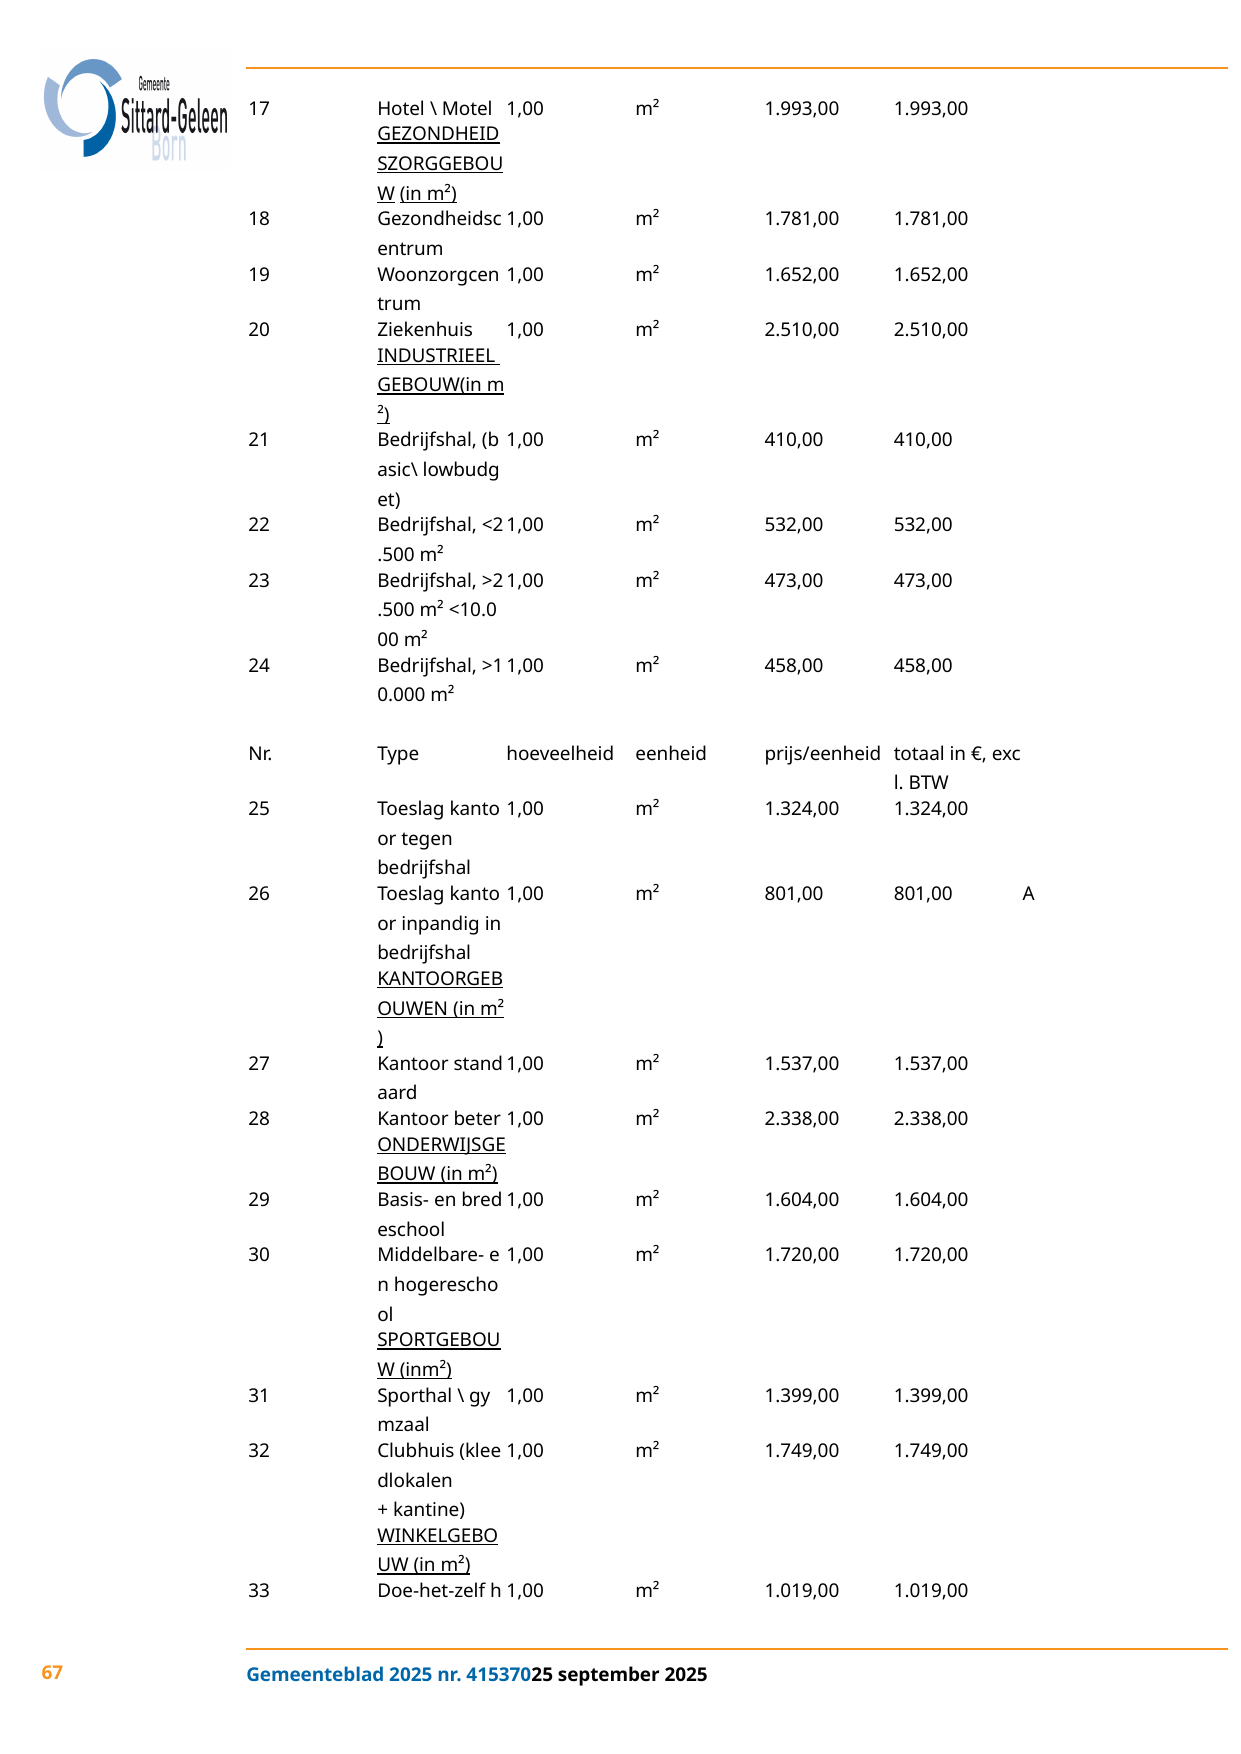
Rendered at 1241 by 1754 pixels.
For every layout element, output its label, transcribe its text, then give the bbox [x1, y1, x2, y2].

table_cell m² [635, 1437, 764, 1522]
table_cell 2.338,00 [894, 1105, 1022, 1131]
table_cell Hotel \ Motel [377, 95, 506, 121]
table_cell [248, 1131, 377, 1186]
table_cell 1.537,00 [764, 1050, 893, 1105]
table_cell Toeslag kantoor tegen bedrijfshal [377, 795, 506, 880]
table_cell 1,00 [506, 1578, 635, 1603]
table_cell [894, 1327, 1022, 1382]
table_header Type [377, 740, 506, 795]
table_cell 1,00 [506, 205, 635, 261]
table_cell [1023, 567, 1152, 652]
table_cell 1,00 [506, 1050, 635, 1105]
table_cell 23 [248, 567, 377, 652]
table_cell [764, 121, 893, 205]
table_cell 410,00 [764, 427, 893, 512]
table_cell [506, 1131, 635, 1186]
table_cell [1023, 121, 1152, 205]
table_cell [635, 1522, 764, 1577]
table_cell [1023, 652, 1152, 707]
table_cell 1,00 [506, 316, 635, 342]
table_cell 19 [248, 261, 377, 316]
table_cell [894, 121, 1022, 205]
table_cell Basis- en bredeschool [377, 1186, 506, 1242]
table_cell 1,00 [506, 427, 635, 512]
table_header hoeveelheid [506, 740, 635, 795]
table_cell m² [635, 261, 764, 316]
table_cell Kantoor standaard [377, 1050, 506, 1105]
table_cell 26 [248, 880, 377, 965]
table_cell m² [635, 1578, 764, 1603]
table_cell 473,00 [764, 567, 893, 652]
table_cell [506, 1327, 635, 1382]
table_cell [1023, 1105, 1152, 1131]
table_cell 1,00 [506, 512, 635, 567]
table_cell 21 [248, 427, 377, 512]
table_cell 1.652,00 [894, 261, 1022, 316]
picture [41, 47, 231, 172]
table_cell [1023, 261, 1152, 316]
table_cell 1,00 [506, 1186, 635, 1242]
table_cell m² [635, 512, 764, 567]
table_cell m² [635, 567, 764, 652]
table_cell Bedrijfshal, <2.500 m² [377, 512, 506, 567]
table_cell 1.781,00 [894, 205, 1022, 261]
table_header totaal in €, excl. BTW [894, 740, 1022, 795]
table_cell 25 [248, 795, 377, 880]
table_cell Gezondheidscentrum [377, 205, 506, 261]
table_cell 24 [248, 652, 377, 707]
table_cell Bedrijfshal, >10.000 m² [377, 652, 506, 707]
table_cell [1023, 1522, 1152, 1577]
table_cell [764, 1131, 893, 1186]
table_cell m² [635, 652, 764, 707]
table_cell SPORTGEBOUW (inm²) [377, 1327, 506, 1382]
table_cell ONDERWIJSGE [377, 1131, 506, 1153]
table_cell [506, 1522, 635, 1577]
table_cell 1,00 [506, 1382, 635, 1437]
table_cell 1,00 [506, 880, 635, 965]
table_cell [635, 342, 764, 427]
table_cell Toeslag kantoor inpandig in bedrijfshal [377, 880, 506, 965]
table_cell 1.993,00 [764, 95, 893, 121]
table_cell [635, 1327, 764, 1382]
table_cell 30 [248, 1242, 377, 1327]
table_cell m² [635, 1186, 764, 1242]
table_cell [1023, 1186, 1152, 1242]
table_cell Sporthal \ gymzaal [377, 1382, 506, 1437]
table_cell 32 [248, 1437, 377, 1522]
table_cell 801,00 [894, 880, 1022, 965]
table_cell [1023, 1578, 1152, 1603]
table_cell 1,00 [506, 1437, 635, 1522]
table_cell 1.781,00 [764, 205, 893, 261]
table_cell 27 [248, 1050, 377, 1105]
table_cell 1.720,00 [894, 1242, 1022, 1327]
table_cell [894, 1131, 1022, 1186]
table_cell [1023, 965, 1152, 1050]
table_cell KANTOORGEBOUWEN (in m²) [377, 965, 506, 1050]
table_cell [248, 121, 377, 205]
table_cell 1,00 [506, 95, 635, 121]
table_cell [1023, 512, 1152, 567]
table_cell 17 [248, 95, 377, 121]
table_header [1023, 740, 1152, 795]
table_cell [1023, 1327, 1152, 1382]
table_cell Doe-het-zelf h [377, 1578, 506, 1603]
table_cell m² [635, 427, 764, 512]
table_cell m² [635, 1382, 764, 1437]
table_cell 2.338,00 [764, 1105, 893, 1131]
table_cell [248, 965, 377, 1050]
table_cell BOUW (in m²) [377, 1154, 506, 1186]
table_cell 1.604,00 [894, 1186, 1022, 1242]
table_cell 1,00 [506, 261, 635, 316]
table_cell [506, 965, 635, 1050]
table_cell [635, 965, 764, 1050]
table_cell GEZONDHEIDSZORGGEBOUW (in m²) [377, 121, 506, 205]
table_cell 2.510,00 [894, 316, 1022, 342]
table_cell [1023, 427, 1152, 512]
table_cell 29 [248, 1186, 377, 1242]
table_cell m² [635, 316, 764, 342]
table_cell 18 [248, 205, 377, 261]
table_cell 2.510,00 [764, 316, 893, 342]
table_cell [248, 342, 377, 427]
table_cell 532,00 [894, 512, 1022, 567]
table_cell 410,00 [894, 427, 1022, 512]
table_cell m² [635, 205, 764, 261]
table_cell A [1023, 880, 1152, 965]
table_cell [764, 965, 893, 1050]
table_cell Woonzorgcentrum [377, 261, 506, 316]
table_cell INDUSTRIEEL GEBOUW(in m²) [377, 342, 506, 427]
table_cell [248, 1522, 377, 1577]
table_cell [1023, 95, 1152, 121]
table_cell 1,00 [506, 567, 635, 652]
table_cell [1023, 342, 1152, 427]
table_cell [764, 1327, 893, 1382]
table_cell 1.993,00 [894, 95, 1022, 121]
table_cell 473,00 [894, 567, 1022, 652]
table_cell 532,00 [764, 512, 893, 567]
table_cell 1.749,00 [764, 1437, 893, 1522]
table_cell [764, 1522, 893, 1577]
table_header prijs/eenheid [764, 740, 893, 795]
table_cell Middelbare- en hogereschool [377, 1242, 506, 1327]
table_header eenheid [635, 740, 764, 795]
table_cell [764, 342, 893, 427]
table_cell 31 [248, 1382, 377, 1437]
table_cell 1.720,00 [764, 1242, 893, 1327]
table_cell WINKELGEBOUW (in m²) [377, 1522, 506, 1577]
table_cell 458,00 [894, 652, 1022, 707]
table_cell [894, 965, 1022, 1050]
table_cell Kantoor beter [377, 1105, 506, 1131]
table_cell 801,00 [764, 880, 893, 965]
table_cell 28 [248, 1105, 377, 1131]
table_cell m² [635, 1242, 764, 1327]
table_cell 1,00 [506, 1105, 635, 1131]
table_cell [1023, 1242, 1152, 1327]
table_cell Bedrijfshal, >2.500 m² <10.000 m² [377, 567, 506, 652]
table_cell 1.399,00 [894, 1382, 1022, 1437]
table_cell [1023, 1131, 1152, 1186]
table_cell 1,00 [506, 652, 635, 707]
table_cell [248, 1327, 377, 1382]
table_cell Clubhuis (kleedlokalen + kantine) [377, 1437, 506, 1522]
table_cell [1023, 1437, 1152, 1522]
table_cell 1.652,00 [764, 261, 893, 316]
table_cell [1023, 1050, 1152, 1105]
table_header Nr. [248, 740, 377, 795]
table_cell [1023, 1382, 1152, 1437]
table_cell 20 [248, 316, 377, 342]
table_cell [506, 121, 635, 205]
table_cell m² [635, 1050, 764, 1105]
table_cell [1023, 205, 1152, 261]
table_cell 458,00 [764, 652, 893, 707]
table_cell 1.749,00 [894, 1437, 1022, 1522]
table_cell Ziekenhuis [377, 316, 506, 342]
table_cell 1.604,00 [764, 1186, 893, 1242]
table_cell 1.399,00 [764, 1382, 893, 1437]
table_cell m² [635, 880, 764, 965]
table_cell Bedrijfshal, (basic\ lowbudget) [377, 427, 506, 512]
table_cell m² [635, 1105, 764, 1131]
table_cell [635, 1131, 764, 1186]
table_cell [1023, 316, 1152, 342]
table_cell m² [635, 95, 764, 121]
table_cell 1.324,00 [894, 795, 1022, 880]
table_cell [635, 121, 764, 205]
table_cell [894, 342, 1022, 427]
table_cell m² [635, 795, 764, 880]
table_cell [506, 342, 635, 427]
table_cell 1.019,00 [764, 1578, 893, 1603]
table_cell [1023, 795, 1152, 880]
table_cell 1.019,00 [894, 1578, 1022, 1603]
table_cell 22 [248, 512, 377, 567]
table_cell 1.537,00 [894, 1050, 1022, 1105]
table_cell 1.324,00 [764, 795, 893, 880]
table_cell 1,00 [506, 1242, 635, 1327]
table_cell 1,00 [506, 795, 635, 880]
table_cell 33 [248, 1578, 377, 1603]
table_cell [894, 1522, 1022, 1577]
